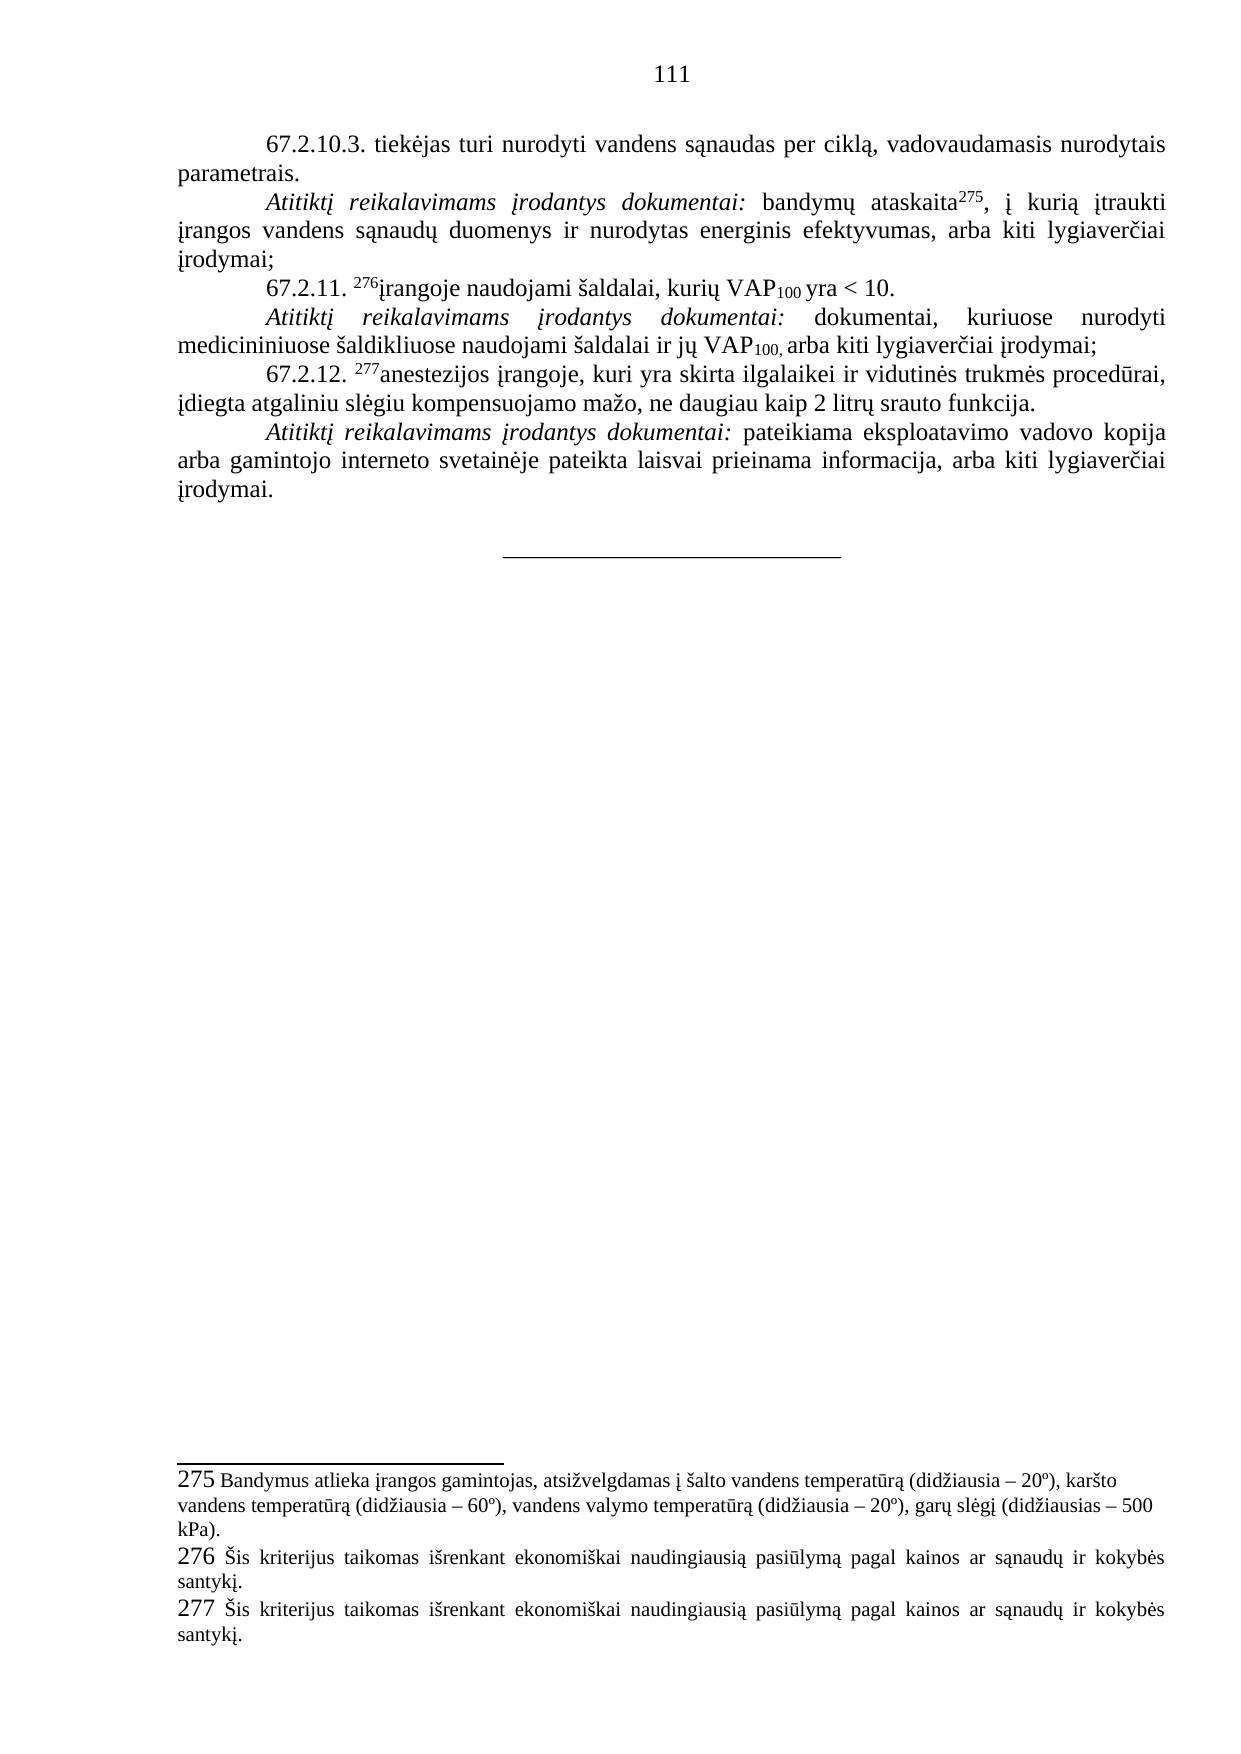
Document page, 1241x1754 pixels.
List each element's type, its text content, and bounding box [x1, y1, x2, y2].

text 67.2.11. įrangoje naudojami šaldalai, kurių VAP100 yra < 10. [177, 273, 1166, 302]
text Šis kriterijus taikomas išrenkant ekonomiškai naudingiausią pasiūlymą pagal kainos ar sąnaudų ir kokybės santykį. [177, 1593, 1166, 1646]
text 67.2.12. anestezijos įrangoje, kuri yra skirta ilgalaikei ir vidutinės trukmės procedūrai, įdiegta atgaliniu slėgiu kompensuojamo mažo, ne daugiau kaip 2 litrų srauto funkcija. [177, 359, 1166, 417]
text Bandymus atlieka įrangos gamintojas, atsižvelgdamas į šalto vandens temperatūrą (didžiausia – 20º), karšto vandens temperatūrą (didžiausia – 60º), vandens valymo temperatūrą (didžiausia – 20º), garų slėgį (didžiausias – 500 kPa). [177, 1464, 1166, 1541]
text 67.2.10.3. tiekėjas turi nurodyti vandens sąnaudas per ciklą, vadovaudamasis nurodytais parametrais. [177, 129, 1166, 187]
text ___________________________ [177, 532, 1166, 560]
text Šis kriterijus taikomas išrenkant ekonomiškai naudingiausią pasiūlymą pagal kainos ar sąnaudų ir kokybės santykį. [177, 1541, 1166, 1593]
text Atitiktį reikalavimams įrodantys dokumentai: pateikiama eksploatavimo vadovo kopija arba gamintojo interneto svetainėje pateikta laisvai prieinama informacija, arba kiti lygiaverčiai įrodymai. [177, 417, 1166, 503]
text Atitiktį reikalavimams įrodantys dokumentai: bandymų ataskaita, į kurią įtraukti įrangos vandens sąnaudų duomenys ir nurodytas energinis efektyvumas, arba kiti lygiaverčiai įrodymai; [177, 187, 1166, 273]
text Atitiktį reikalavimams įrodantys dokumentai: dokumentai, kuriuose nurodyti medicininiuose šaldikliuose naudojami šaldalai ir jų VAP100, arba kiti lygiaverčiai įrodymai; [177, 302, 1166, 359]
